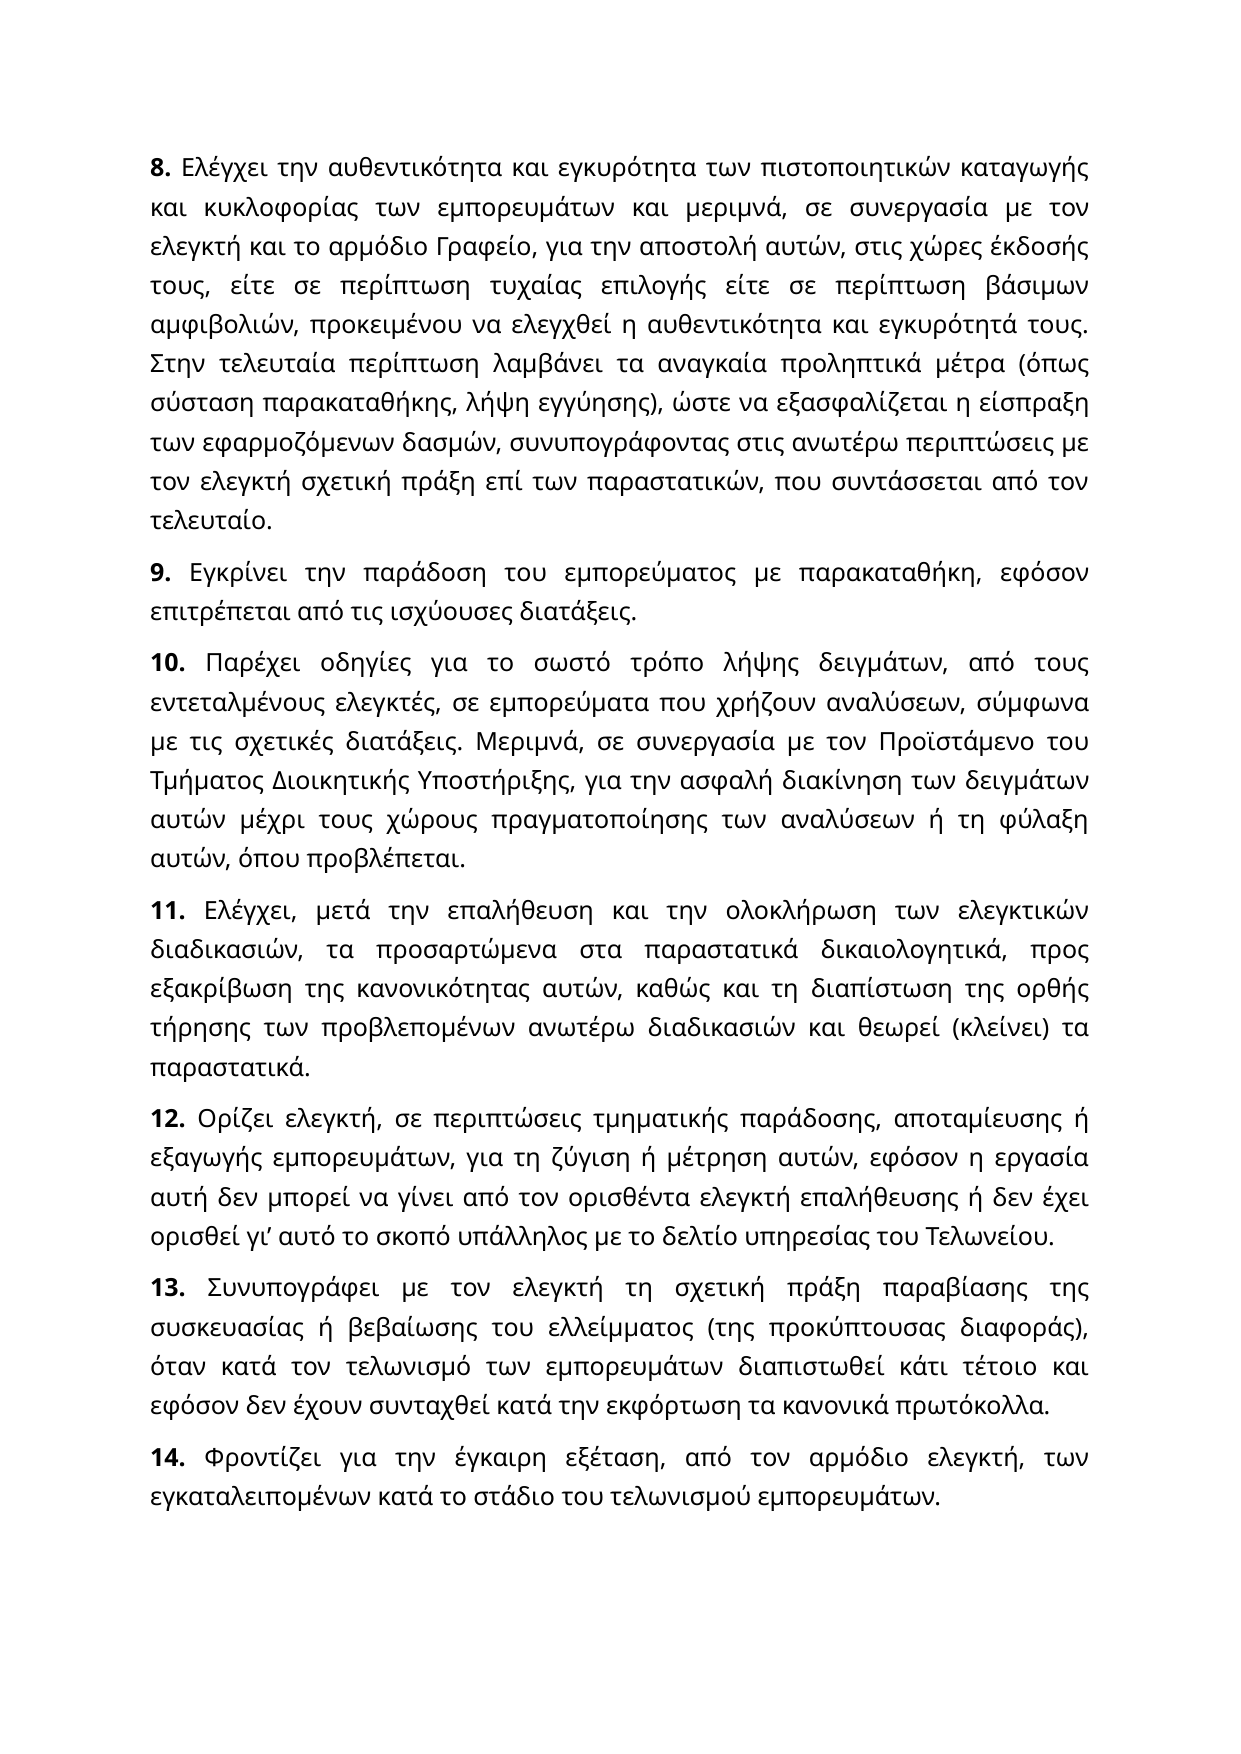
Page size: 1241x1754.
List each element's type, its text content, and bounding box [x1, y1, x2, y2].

text 11. Ελέγχει, μετά την επαλήθευση και την ολοκλήρωση των ελεγκτικών διαδικασιών, τα προσαρτώμενα στα παραστατικά δικαιολογητικά, προς εξακρίβωση της κανονικότητας αυτών, καθώς και τη διαπίστωση της ορθής τήρησης των προβλεπομένων ανωτέρω διαδικασιών και θεωρεί (κλείνει) τα παραστατικά. [150, 892, 1090, 1083]
text 8. Ελέγχει την αυθεντικότητα και εγκυρότητα των πιστοποιητικών καταγωγής και κυκλοφορίας των εμπορευμάτων και μεριμνά, σε συνεργασία με τον ελεγκτή και το αρμόδιο Γραφείο, για την αποστολή αυτών, στις χώρες έκδοσής τους, είτε σε περίπτωση τυχαίας επιλογής είτε σε περίπτωση βάσιμων αμφιβολιών, προκειμένου να ελεγχθεί η αυθεντικότητα και εγκυρότητά τους. Στην τελευταία περίπτωση λαμβάνει τα αναγκαία προληπτικά μέτρα (όπως σύσταση παρακαταθήκης, λήψη εγγύησης), ώστε να εξασφαλίζεται η είσπραξη των εφαρμοζόμενων δασμών, συνυπογράφοντας στις ανωτέρω περιπτώσεις με τον ελεγκτή σχετική πράξη επί των παραστατικών, που συντάσσεται από τον τελευταίο. [150, 150, 1090, 537]
text 14. Φροντίζει για την έγκαιρη εξέταση, από τον αρμόδιο ελεγκτή, των εγκαταλειπομένων κατά το στάδιο του τελωνισμού εμπορευμάτων. [150, 1439, 1090, 1512]
text 10. Παρέχει οδηγίες για το σωστό τρόπο λήψης δειγμάτων, από τους εντεταλμένους ελεγκτές, σε εμπορεύματα που χρήζουν αναλύσεων, σύμφωνα με τις σχετικές διατάξεις. Μεριμνά, σε συνεργασία με τον Προϊστάμενο του Τμήματος Διοικητικής Υποστήριξης, για την ασφαλή διακίνηση των δειγμάτων αυτών μέχρι τους χώρους πραγματοποίησης των αναλύσεων ή τη φύλαξη αυτών, όπου προβλέπεται. [150, 645, 1090, 875]
text 9. Εγκρίνει την παράδοση του εμπορεύματος με παρακαταθήκη, εφόσον επιτρέπεται από τις ισχύουσες διατάξεις. [150, 554, 1090, 627]
text 13. Συνυπογράφει με τον ελεγκτή τη σχετική πράξη παραβίασης της συσκευασίας ή βεβαίωσης του ελλείμματος (της προκύπτουσας διαφοράς), όταν κατά τον τελωνισμό των εμπορευμάτων διαπιστωθεί κάτι τέτοιο και εφόσον δεν έχουν συνταχθεί κατά την εκφόρτωση τα κανονικά πρωτόκολλα. [150, 1270, 1090, 1422]
text 12. Ορίζει ελεγκτή, σε περιπτώσεις τμηματικής παράδοσης, αποταμίευσης ή εξαγωγής εμπορευμάτων, για τη ζύγιση ή μέτρηση αυτών, εφόσον η εργασία αυτή δεν μπορεί να γίνει από τον ορισθέντα ελεγκτή επαλήθευσης ή δεν έχει ορισθεί γι’ αυτό το σκοπό υπάλληλος με το δελτίο υπηρεσίας του Τελωνείου. [150, 1101, 1090, 1252]
